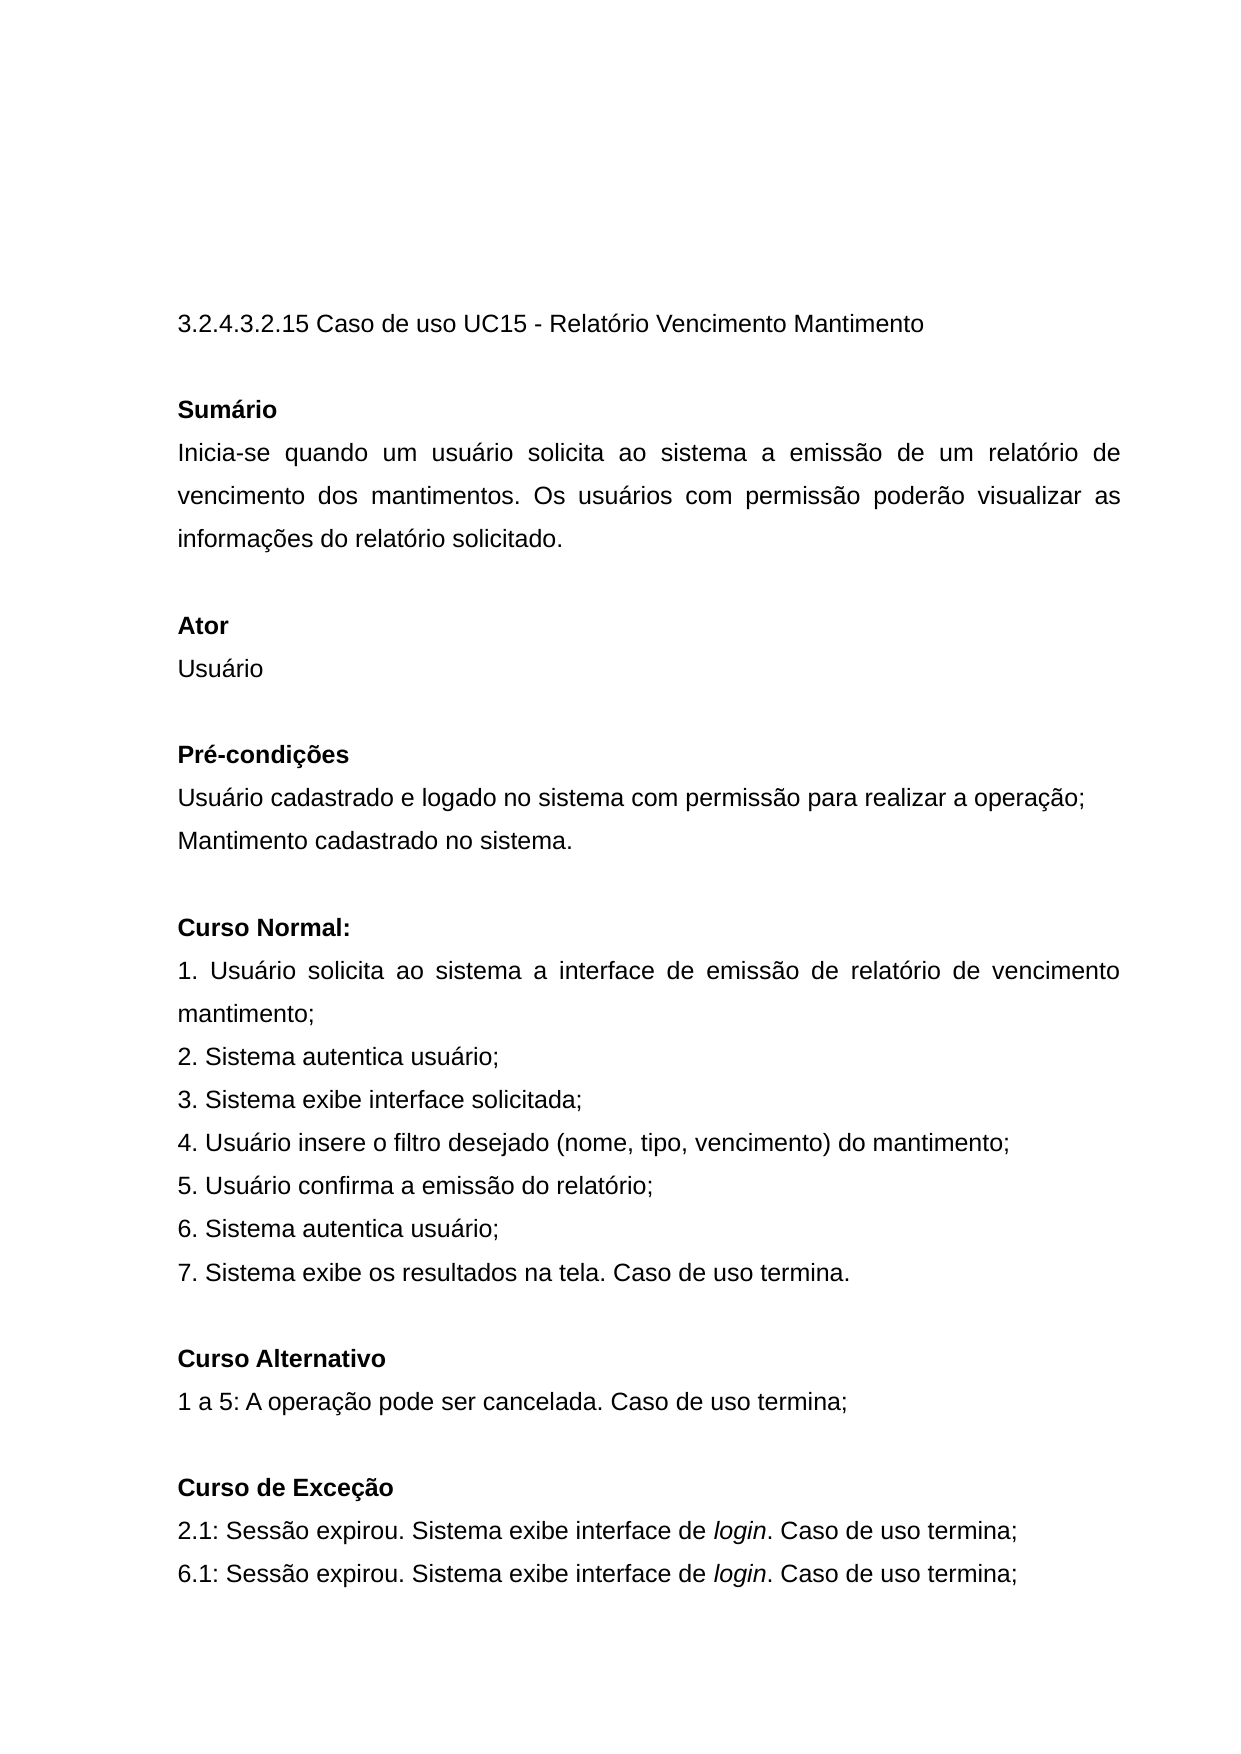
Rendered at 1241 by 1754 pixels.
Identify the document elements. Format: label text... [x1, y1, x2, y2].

text 6. Sistema autentica usuário; [177, 1214, 1122, 1243]
text 2.1: Sessão expirou. Sistema exibe interface de login. Caso de uso termina; [177, 1516, 1122, 1545]
text 1. Usuário solicita ao sistema a interface de emissão de relatório de vencimento mantimento; [177, 956, 1122, 1028]
text Curso Normal: [177, 913, 1122, 941]
text 3.2.4.3.2.15 Caso de uso UC15 - Relatório Vencimento Mantimento [177, 309, 1122, 338]
text Curso Alternativo [177, 1344, 1122, 1373]
text 7. Sistema exibe os resultados na tela. Caso de uso termina. [177, 1258, 1122, 1286]
text Sumário [177, 395, 1122, 424]
text 6.1: Sessão expirou. Sistema exibe interface de login. Caso de uso termina; [177, 1559, 1122, 1588]
text 1 a 5: A operação pode ser cancelada. Caso de uso termina; [177, 1387, 1122, 1416]
text 5. Usuário confirma a emissão do relatório; [177, 1171, 1122, 1200]
text Pré-condições [177, 740, 1122, 769]
text 2. Sistema autentica usuário; [177, 1042, 1122, 1071]
text Ator [177, 611, 1122, 639]
text 3. Sistema exibe interface solicitada; [177, 1085, 1122, 1114]
text Usuário cadastrado e logado no sistema com permissão para realizar a operação; [177, 783, 1122, 812]
text Curso de Exceção [177, 1473, 1122, 1502]
text Mantimento cadastrado no sistema. [177, 826, 1122, 855]
text 4. Usuário insere o filtro desejado (nome, tipo, vencimento) do mantimento; [177, 1128, 1122, 1157]
text Usuário [177, 654, 1122, 683]
text Inicia-se quando um usuário solicita ao sistema a emissão de um relatório de vencimento dos mantimentos. Os usuários com permissão poderão visualizar as informações do relatório solicitado. [177, 438, 1122, 553]
